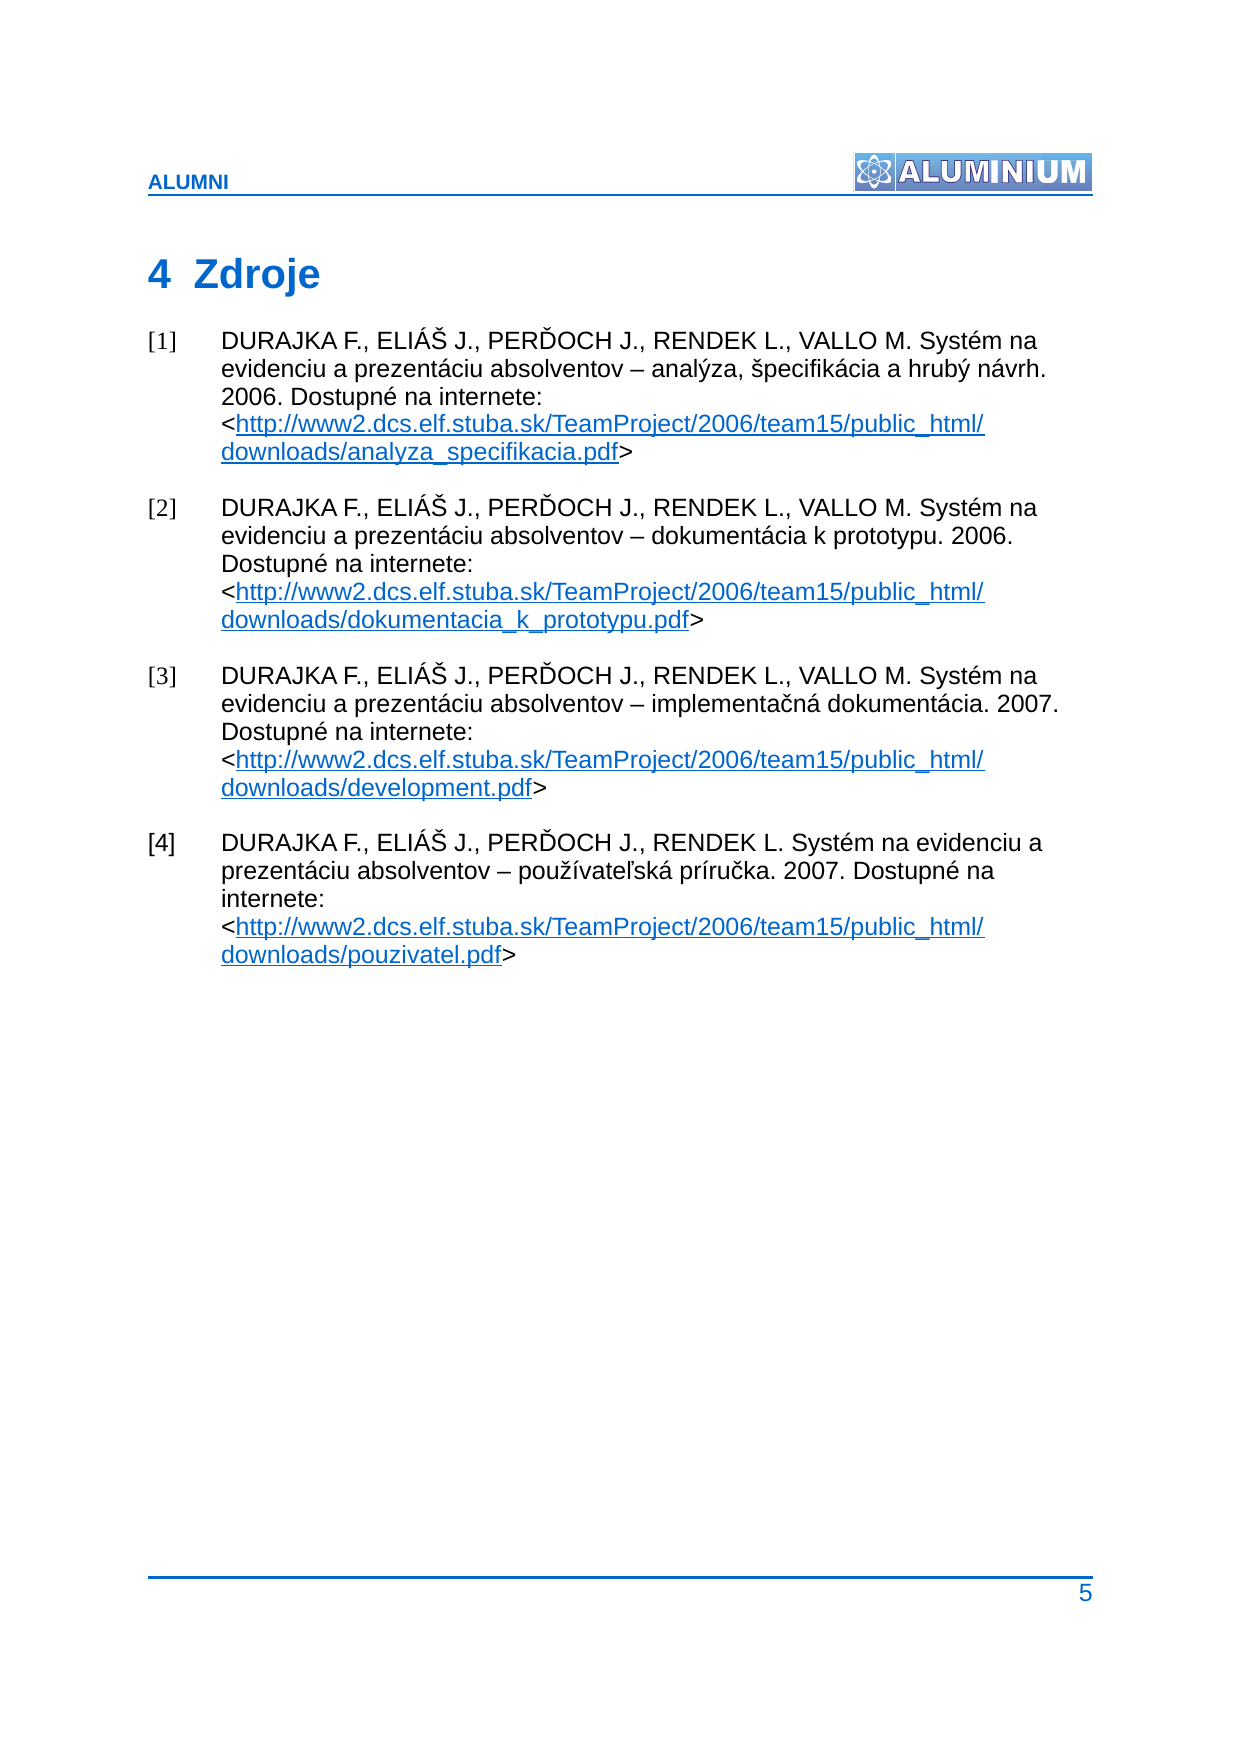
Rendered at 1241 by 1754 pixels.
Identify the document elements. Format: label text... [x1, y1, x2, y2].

subtitle Zdroje [148, 250, 1093, 297]
list DURAJKA F., ELIÁŠ J., PERĎOCH J., RENDEK L., VALLO M. Systém na evidenciu a prezentáciu absolventov – dokumentácia k prototypu. 2006. Dostupné na internete: <http://www2.dcs.elf.stuba.sk/TeamProject/2006/team15/public_html/downloads/dokumentacia_k_prototypu.pdf> [148, 494, 1093, 634]
list DURAJKA F., ELIÁŠ J., PERĎOCH J., RENDEK L., VALLO M. Systém na evidenciu a prezentáciu absolventov – analýza, špecifikácia a hrubý návrh. 2006. Dostupné na internete: <http://www2.dcs.elf.stuba.sk/TeamProject/2006/team15/public_html/downloads/analyza_specifikacia.pdf> [148, 326, 1093, 466]
list DURAJKA F., ELIÁŠ J., PERĎOCH J., RENDEK L. Systém na evidenciu a prezentáciu absolventov – používateľská príručka. 2007. Dostupné na internete: <http://www2.dcs.elf.stuba.sk/TeamProject/2006/team15/public_html/downloads/pouzivatel.pdf> [148, 829, 1093, 969]
list DURAJKA F., ELIÁŠ J., PERĎOCH J., RENDEK L., VALLO M. Systém na evidenciu a prezentáciu absolventov – implementačná dokumentácia. 2007. Dostupné na internete: <http://www2.dcs.elf.stuba.sk/TeamProject/2006/team15/public_html/downloads/development.pdf> [148, 662, 1093, 829]
